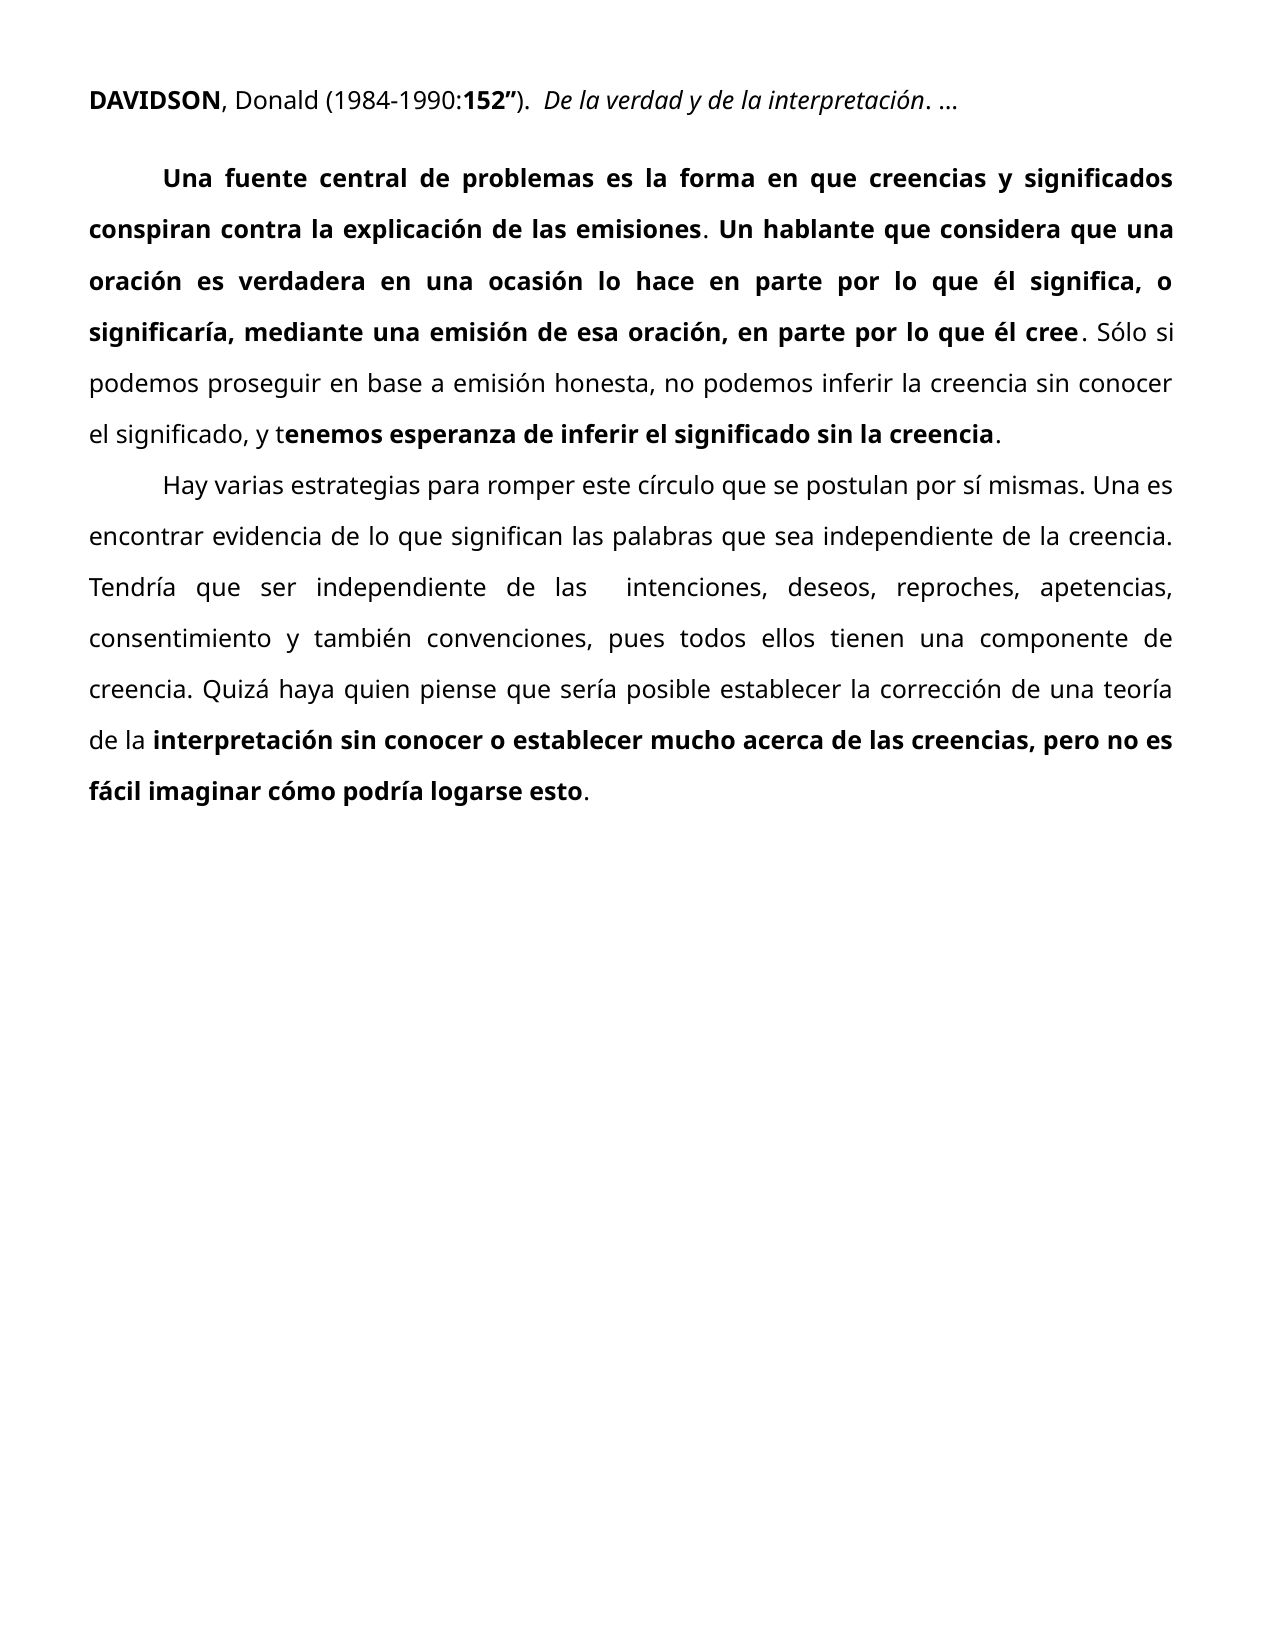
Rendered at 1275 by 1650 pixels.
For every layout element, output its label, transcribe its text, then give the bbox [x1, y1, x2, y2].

text DAVIDSON, Donald (1984-1990:152’’). De la verdad y de la interpretación. … [88, 83, 1174, 117]
text Una fuente central de problemas es la forma en que creencias y significados conspiran contra la explicación de las emisiones. Un hablante que considera que una oración es verdadera en una ocasión lo hace en parte por lo que él significa, o significaría, mediante una emisión de esa oración, en parte por lo que él cree. Sólo si podemos proseguir en base a emisión honesta, no podemos inferir la creencia sin conocer el significado, y tenemos esperanza de inferir el significado sin la creencia. [88, 161, 1174, 450]
text Hay varias estrategias para romper este círculo que se postulan por sí mismas. Una es encontrar evidencia de lo que significan las palabras que sea independiente de la creencia. Tendría que ser independiente de las intenciones, deseos, reproches, apetencias, consentimiento y también convenciones, pues todos ellos tienen una componente de creencia. Quizá haya quien piense que sería posible establecer la corrección de una teoría de la interpretación sin conocer o establecer mucho acerca de las creencias, pero no es fácil imaginar cómo podría logarse esto. [88, 467, 1174, 808]
